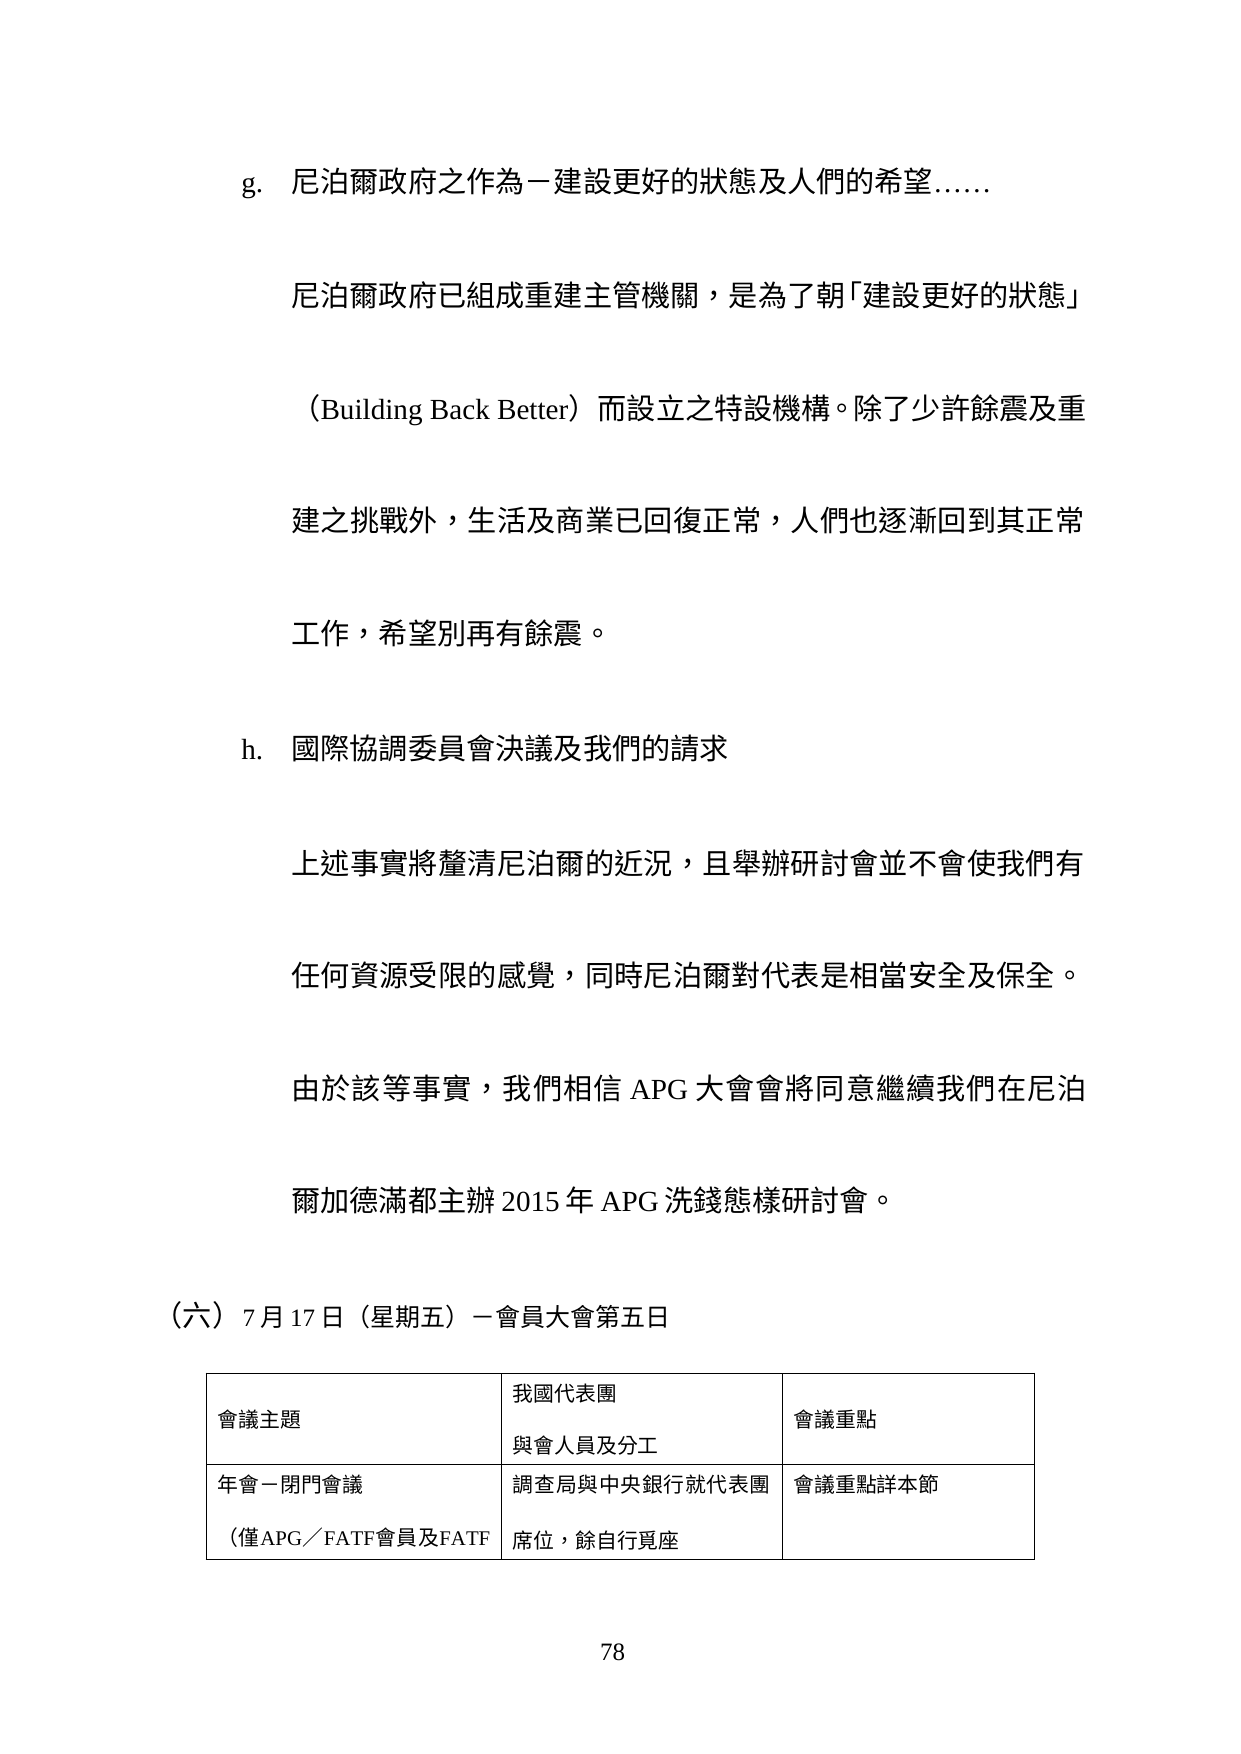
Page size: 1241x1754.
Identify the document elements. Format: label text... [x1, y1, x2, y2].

text 上述事實將釐清尼泊爾的近況，且舉辦研討會並不會使我們有任何資源受限的感覺，同時尼泊爾對代表是相當安全及保全。由於該等事實，我們相信APG大會會將同意繼續我們在尼泊爾加德滿都主辦2015年APG洗錢態樣研討會。 [291, 824, 1087, 1236]
text 尼泊爾政府已組成重建主管機關，是為了朝「建設更好的狀態」（Building Back Better）而設立之特設機構。除了少許餘震及重建之挑戰外，生活及商業已回復正常，人們也逐漸回到其正常工作，希望別再有餘震。 [291, 257, 1087, 669]
table_header 會議重點 [783, 1374, 1034, 1464]
table_cell 年會－閉門會議 （僅APG／FATF會員及FATF [207, 1465, 501, 1558]
table_header 會議主題 [207, 1374, 501, 1464]
table_header 我國代表團 與會人員及分工 [502, 1374, 782, 1464]
list 國際協調委員會決議及我們的請求 [241, 709, 1087, 784]
subtitle 7月17日（星期五）－會員大會第五日 [153, 1276, 1087, 1351]
table_cell 調查局與中央銀行就代表團席位，餘自行覓座 [502, 1465, 782, 1558]
list 尼泊爾政府之作為－建設更好的狀態及人們的希望…… [241, 142, 1087, 217]
table_cell 會議重點詳本節 [783, 1465, 1034, 1558]
